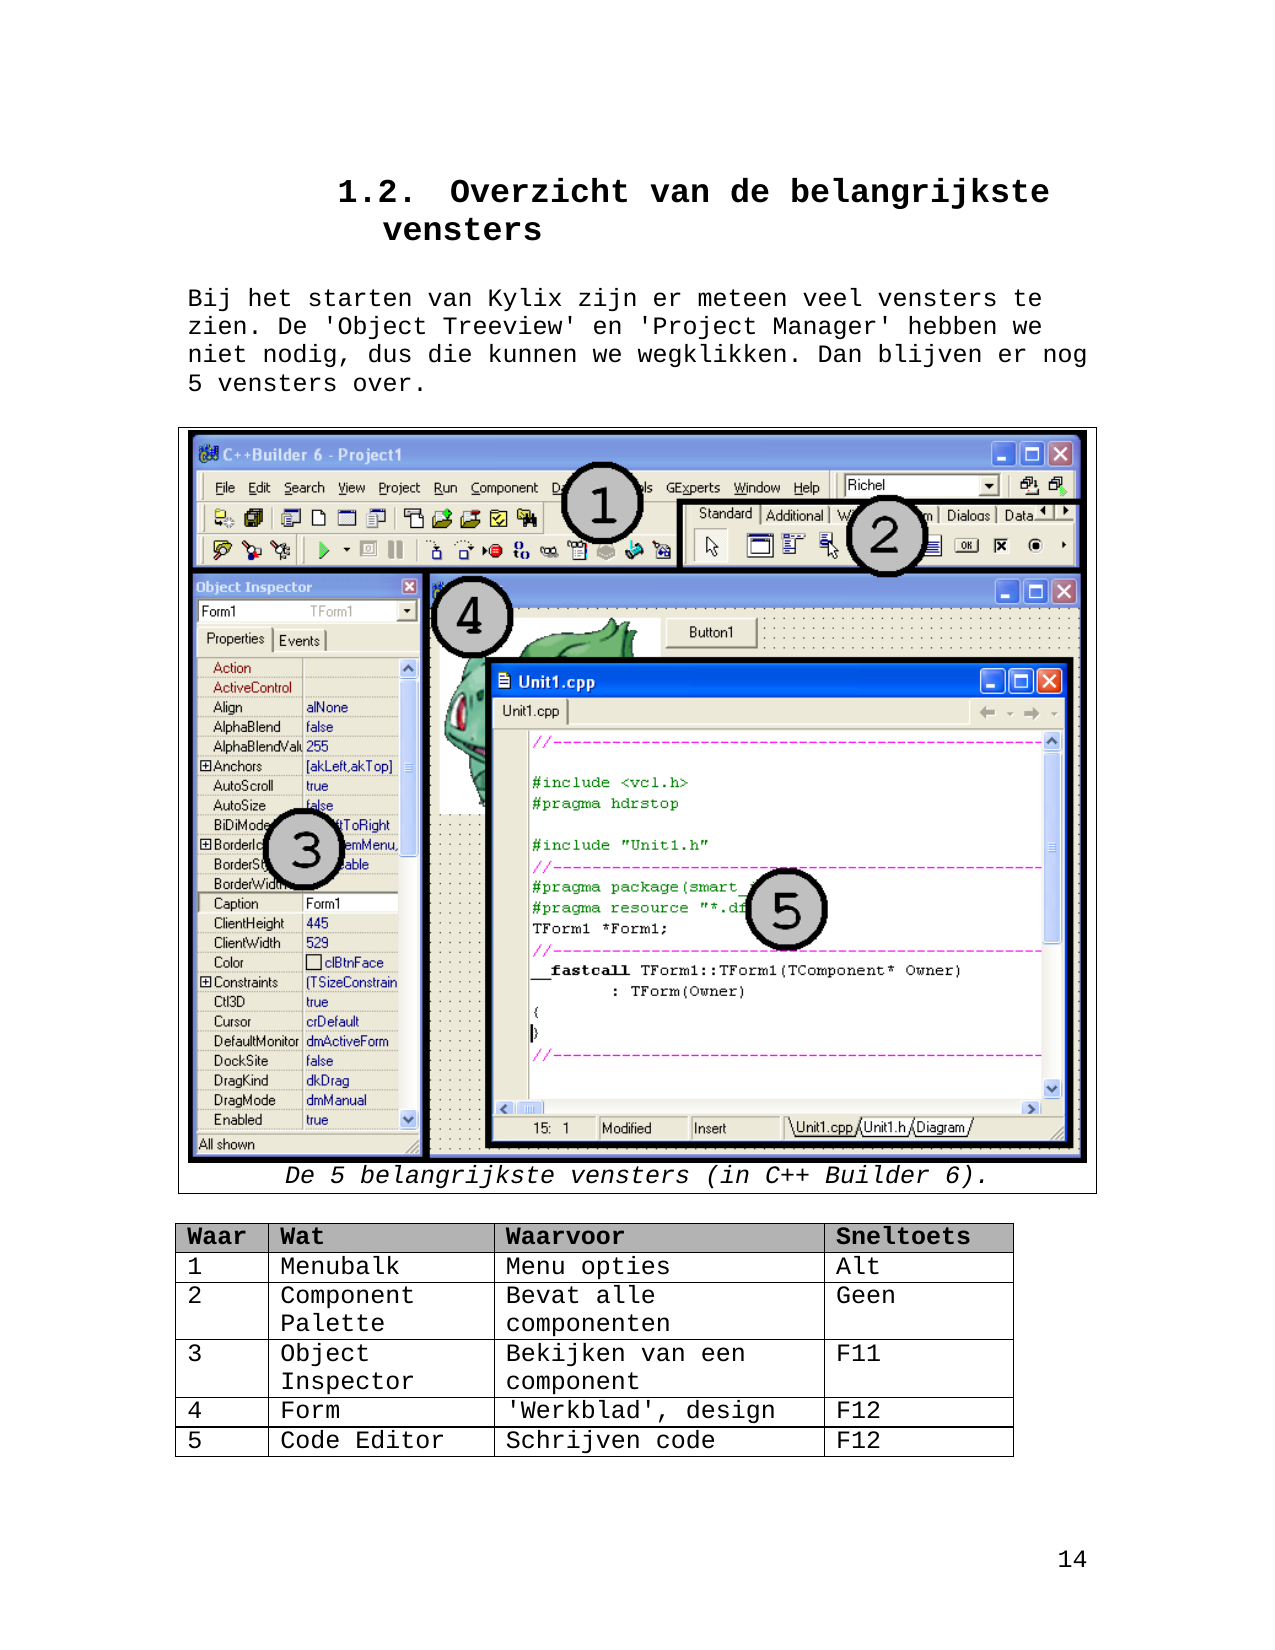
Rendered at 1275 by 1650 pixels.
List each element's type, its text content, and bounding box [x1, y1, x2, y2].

table_cell Menu opties [495, 1253, 824, 1282]
table_cell 4 [176, 1398, 268, 1426]
table_cell Alt [825, 1253, 1013, 1282]
table_cell 5 [176, 1428, 268, 1456]
text Bij het starten van Kylix zijn er meteen veel vensters te zien. De 'Object Treeview' en 'Project Manager' hebben we niet nodig, dus die kunnen we wegklikken. Dan blijven er nog 5 vensters over. [187, 285, 1087, 398]
table_header Waar [176, 1224, 268, 1252]
table_cell Menubalk [269, 1253, 494, 1282]
table_cell Component Palette [269, 1283, 494, 1339]
table_cell Form [269, 1398, 494, 1426]
picture [188, 430, 1087, 1163]
table_header Sneltoets [825, 1224, 1013, 1252]
table_cell Bevat alle componenten [495, 1283, 824, 1339]
table_cell 'Werkblad', design [495, 1398, 824, 1426]
table_cell F12 [825, 1398, 1013, 1426]
table_cell F12 [825, 1428, 1013, 1456]
table_header Waarvoor [495, 1224, 824, 1252]
table_cell Geen [825, 1283, 1013, 1339]
table_cell 1 [176, 1253, 268, 1282]
table_cell Schrijven code [495, 1428, 824, 1456]
table_cell 2 [176, 1283, 268, 1339]
subtitle Overzicht van de belangrijkste vensters [337, 175, 1087, 251]
table_cell Object Inspector [269, 1340, 494, 1397]
text De 5 belangrijkste vensters (in C++ Builder 6). [179, 1160, 1096, 1193]
table_cell 3 [176, 1340, 268, 1397]
table_cell Code Editor [269, 1428, 494, 1456]
table_header Wat [269, 1224, 494, 1252]
table_cell F11 [825, 1340, 1013, 1397]
table_cell Bekijken van een component [495, 1340, 824, 1397]
